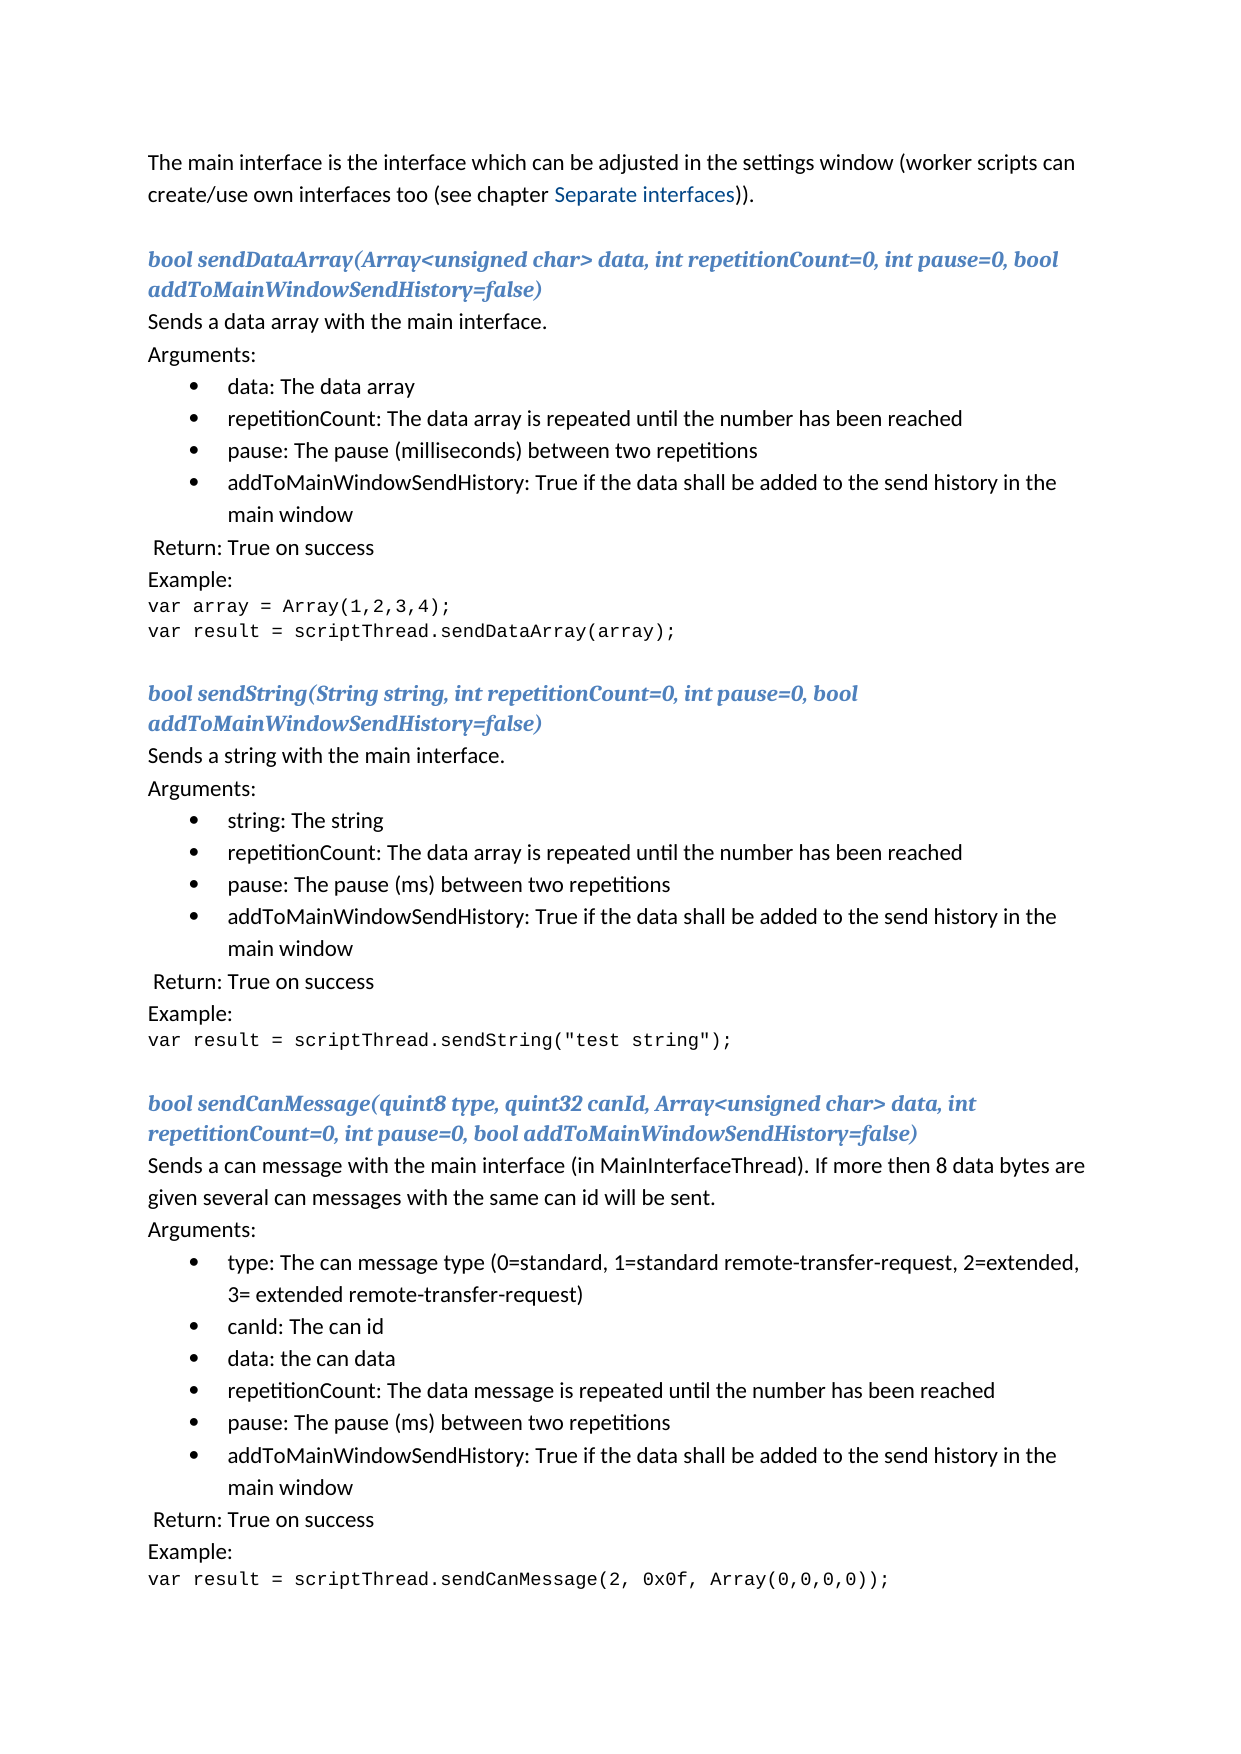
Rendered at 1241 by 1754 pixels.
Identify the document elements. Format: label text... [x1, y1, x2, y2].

text Return: True on success [148, 967, 1093, 995]
list repetitionCount: The data array is repeated until the number has been reached [190, 838, 1093, 866]
text var array = Array(1,2,3,4); [148, 597, 1093, 618]
list addToMainWindowSendHistory: True if the data shall be added to the send history in the main window [190, 468, 1093, 529]
text Example: [148, 1537, 1093, 1565]
text Return: True on success [148, 1505, 1093, 1533]
text The main interface is the interface which can be adjusted in the settings window (worker scripts can create/use own interfaces too (see chapter Separate interfaces)). [148, 148, 1093, 208]
list repetitionCount: The data message is repeated until the number has been reached [190, 1376, 1093, 1404]
text Return: True on success [148, 533, 1093, 561]
text var result = scriptThread.sendString("test string"); [148, 1031, 1093, 1052]
text Arguments: [148, 340, 1093, 368]
text Sends a data array with the main interface. [148, 307, 1093, 336]
list type: The can message type (0=standard, 1=standard remote-transfer-request, 2=extended, 3= extended remote-transfer-request) [190, 1248, 1093, 1308]
text Sends a can message with the main interface (in MainInterfaceThread). If more then 8 data bytes are given several can messages with the same can id will be sent. [148, 1151, 1093, 1211]
list data: The data array [190, 372, 1093, 400]
subtitle bool sendString(String string, int repetitionCount=0, int pause=0, bool addToMainWindowSendHistory=false) [148, 681, 1093, 738]
text Arguments: [148, 1215, 1093, 1243]
list addToMainWindowSendHistory: True if the data shall be added to the send history in the main window [190, 1441, 1093, 1501]
text Example: [148, 565, 1093, 593]
list pause: The pause (ms) between two repetitions [190, 870, 1093, 898]
list string: The string [190, 806, 1093, 834]
text Arguments: [148, 774, 1093, 802]
list canId: The can id [190, 1312, 1093, 1340]
subtitle bool sendDataArray(Array<unsigned char> data, int repetitionCount=0, int pause=0, bool addToMainWindowSendHistory=false) [148, 247, 1093, 304]
list repetitionCount: The data array is repeated until the number has been reached [190, 404, 1093, 432]
text var result = scriptThread.sendDataArray(array); [148, 622, 1093, 643]
list data: the can data [190, 1344, 1093, 1372]
subtitle bool sendCanMessage(quint8 type, quint32 canId, Array<unsigned char> data, int repetitionCount=0, int pause=0, bool addToMainWindowSendHistory=false) [148, 1091, 1093, 1147]
text Example: [148, 999, 1093, 1027]
text var result = scriptThread.sendCanMessage(2, 0x0f, Array(0,0,0,0)); [148, 1569, 1093, 1591]
list pause: The pause (milliseconds) between two repetitions [190, 436, 1093, 464]
text Sends a string with the main interface. [148, 741, 1093, 769]
list addToMainWindowSendHistory: True if the data shall be added to the send history in the main window [190, 902, 1093, 963]
list pause: The pause (ms) between two repetitions [190, 1408, 1093, 1437]
